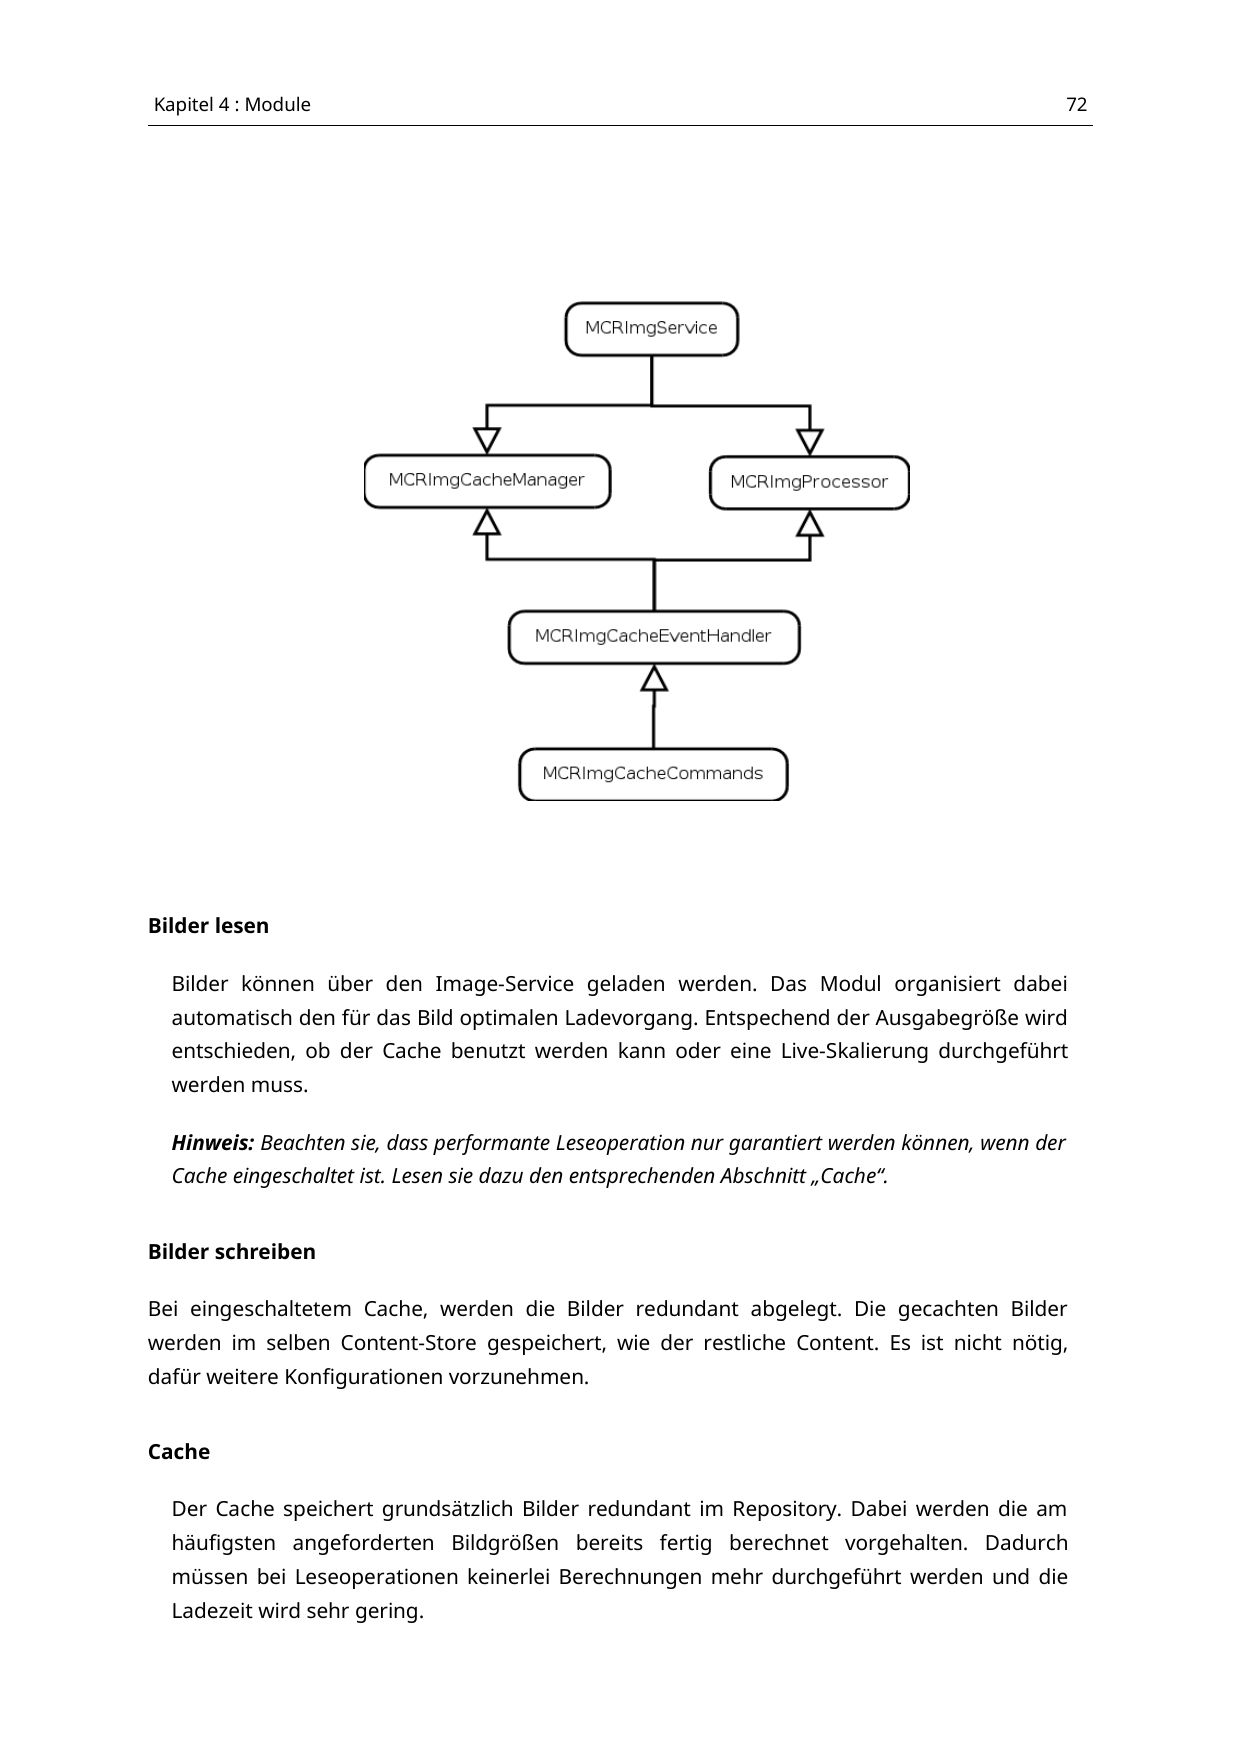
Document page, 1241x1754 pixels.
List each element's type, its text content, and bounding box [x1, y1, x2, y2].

text Bei eingeschaltetem Cache, werden die Bilder redundant abgelegt. Die gecachten Bilder werden im selben Content-Store gespeichert, wie der restliche Content. Es ist nicht nötig, dafür weitere Konfigurationen vorzunehmen. [148, 1294, 1069, 1390]
text Der Cache speichert grundsätzlich Bilder redundant im Repository. Dabei werden die am häufigsten angeforderten Bildgrößen bereits fertig berechnet vorgehalten. Dadurch müssen bei Leseoperationen keinerlei Berechnungen mehr durchgeführt werden und die Ladezeit wird sehr gering. [171, 1494, 1069, 1624]
text Bilder können über den Image-Service geladen werden. Das Modul organisiert dabei automatisch den für das Bild optimalen Ladevorgang. Entspechend der Ausgabegröße wird entschieden, ob der Cache benutzt werden kann oder eine Live-Skalierung durchgeführt werden muss. [171, 969, 1069, 1099]
subtitle Bilder lesen [148, 911, 1092, 940]
text Hinweis: Beachten sie, dass performante Leseoperation nur garantiert werden können, wenn der Cache eingeschaltet ist. Lesen sie dazu den entsprechenden Abschnitt „Cache“. [171, 1128, 1069, 1190]
picture [364, 294, 910, 801]
subtitle Cache [148, 1437, 1092, 1465]
subtitle Bilder schreiben [148, 1237, 1092, 1265]
